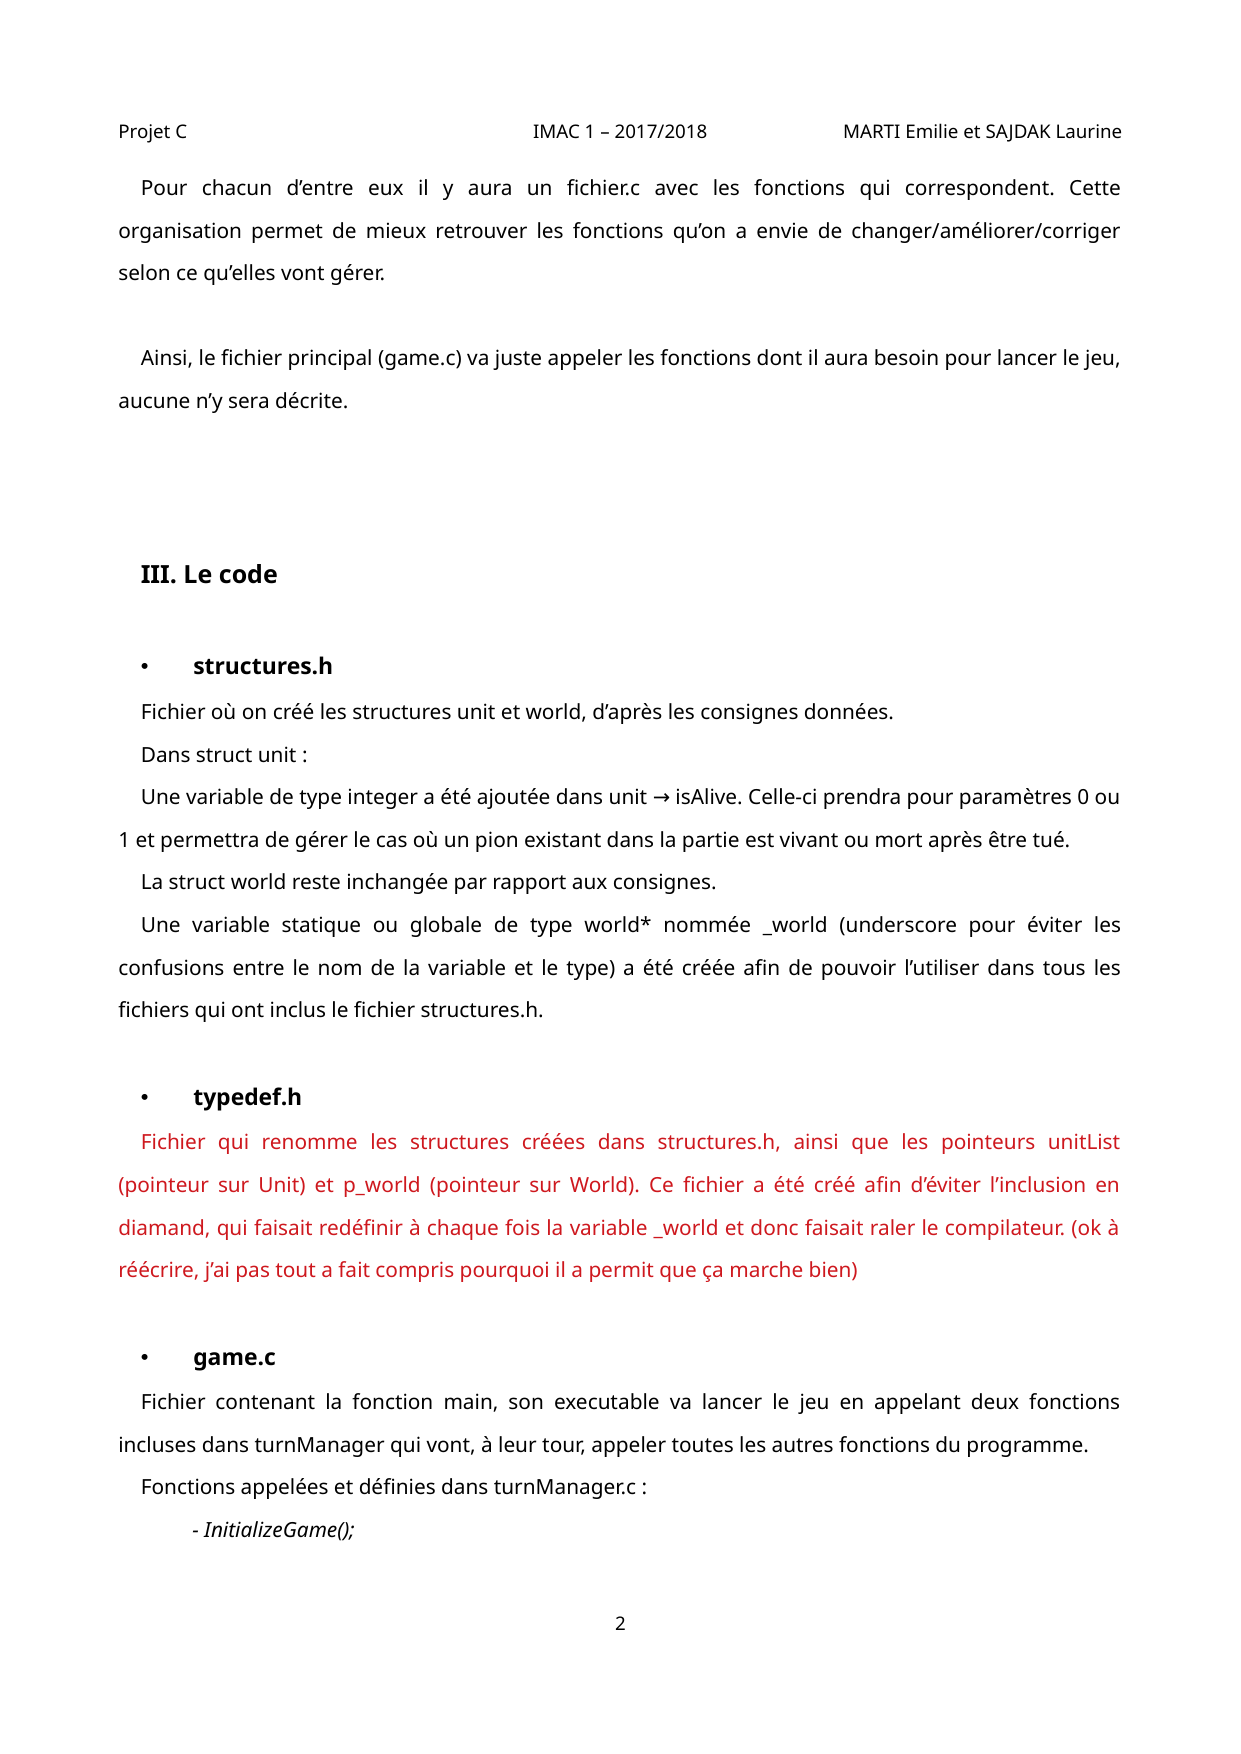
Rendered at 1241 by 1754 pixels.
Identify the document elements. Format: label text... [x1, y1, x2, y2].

list structures.h [118, 650, 1122, 681]
list game.c [118, 1340, 1122, 1372]
text Une variable statique ou globale de type world* nommée _world (underscore pour éviter les confusions entre le nom de la variable et le type) a été créée afin de pouvoir l’utiliser dans tous les fichiers qui ont inclus le fichier structures.h. [118, 910, 1122, 1024]
text Fonctions appelées et définies dans turnManager.c : [118, 1472, 1122, 1501]
text - InitializeGame(); [118, 1515, 1122, 1543]
text Dans struct unit : [118, 740, 1122, 768]
text Une variable de type integer a été ajoutée dans unit → isAlive. Celle-ci prendra pour paramètres 0 ou 1 et permettra de gérer le cas où un pion existant dans la partie est vivant ou mort après être tué. [118, 782, 1122, 853]
text Ainsi, le fichier principal (game.c) va juste appeler les fonctions dont il aura besoin pour lancer le jeu, aucune n’y sera décrite. [118, 343, 1122, 414]
text Fichier où on créé les structures unit et world, d’après les consignes données. [118, 697, 1122, 726]
text Fichier qui renomme les structures créées dans structures.h, ainsi que les pointeurs unitList (pointeur sur Unit) et p_world (pointeur sur World). Ce fichier a été créé afin d’éviter l’inclusion en diamand, qui faisait redéfinir à chaque fois la variable _world et donc faisait raler le compilateur. (ok à réécrire, j’ai pas tout a fait compris pourquoi il a permit que ça marche bien) [118, 1127, 1122, 1284]
text La struct world reste inchangée par rapport aux consignes. [118, 867, 1122, 896]
text Pour chacun d’entre eux il y aura un fichier.c avec les fonctions qui correspondent. Cette organisation permet de mieux retrouver les fonctions qu’on a envie de changer/améliorer/corriger selon ce qu’elles vont gérer. [118, 173, 1122, 287]
text Fichier contenant la fonction main, son executable va lancer le jeu en appelant deux fonctions incluses dans turnManager qui vont, à leur tour, appeler toutes les autres fonctions du programme. [118, 1387, 1122, 1458]
list typedef.h [118, 1081, 1122, 1112]
text III. Le code [118, 557, 1122, 591]
